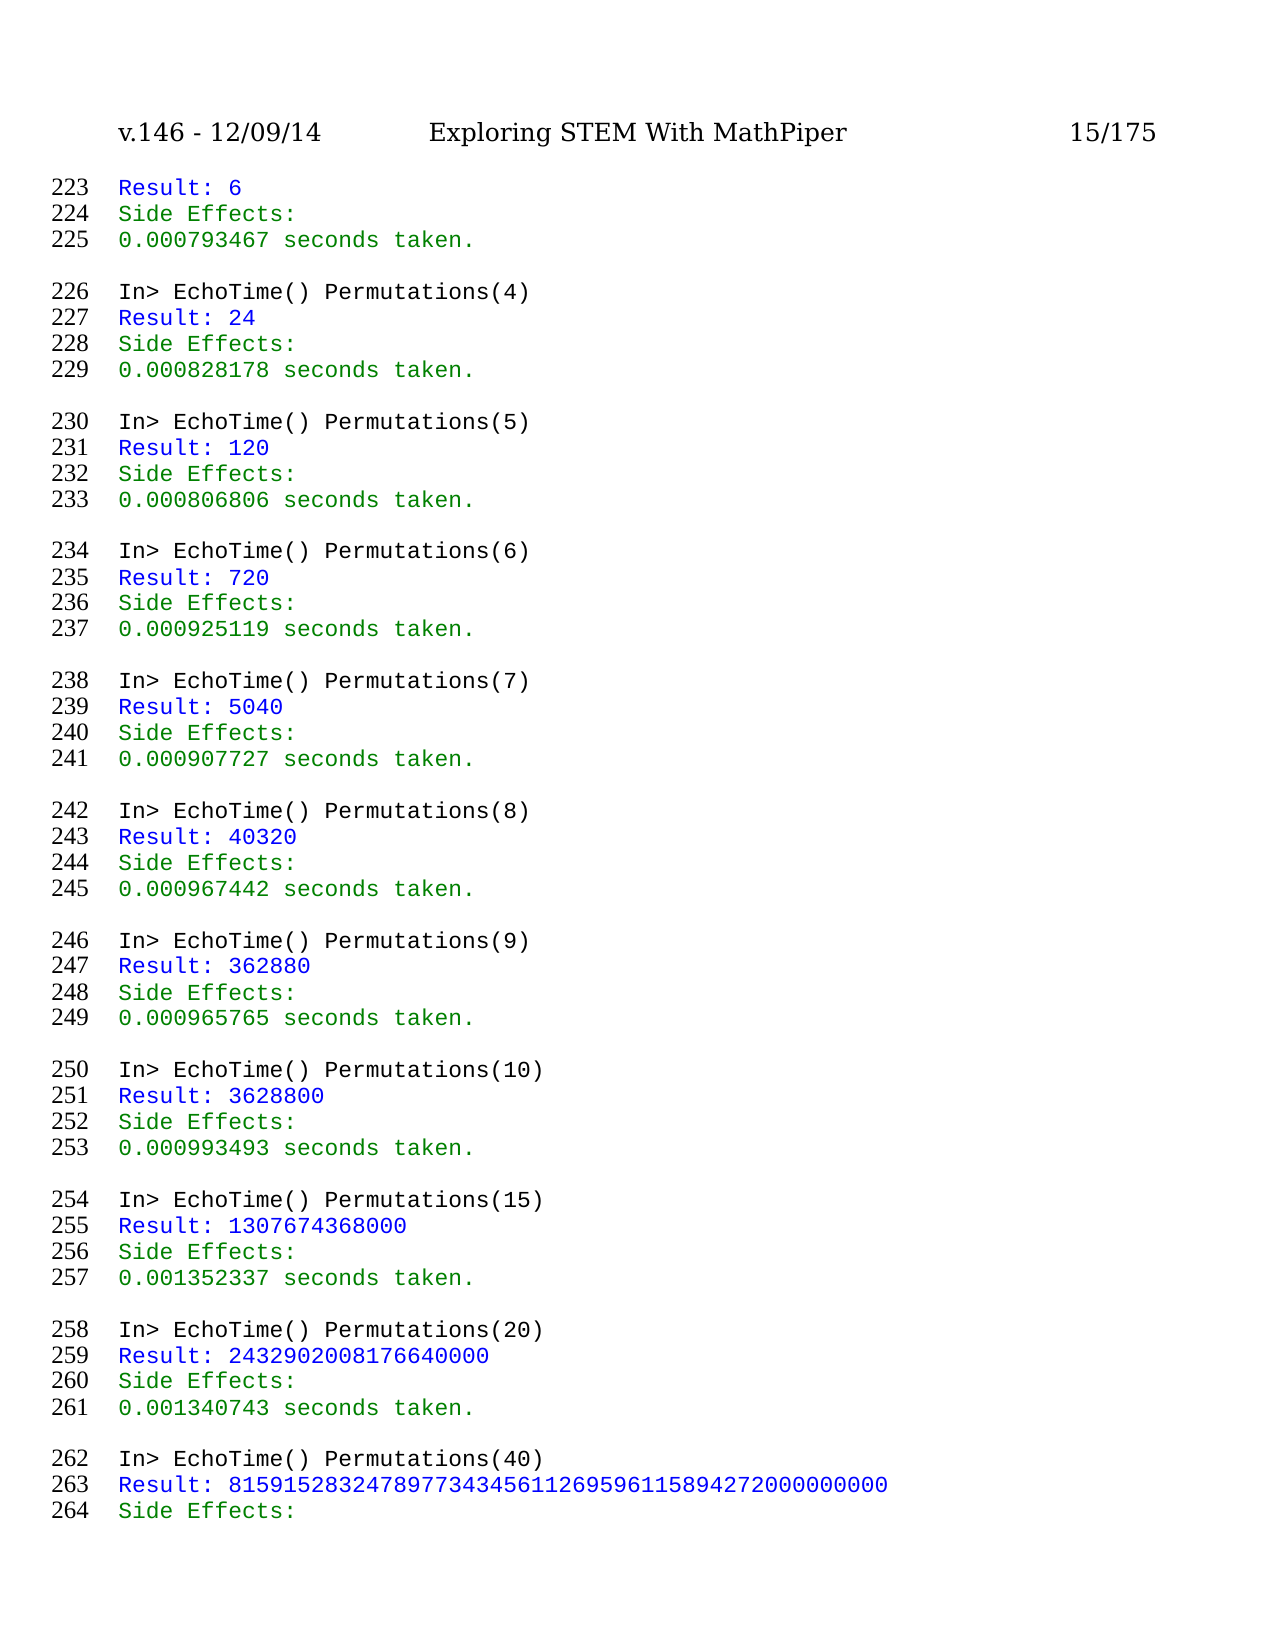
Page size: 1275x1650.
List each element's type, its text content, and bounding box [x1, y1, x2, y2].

text Result: 40320 [118, 825, 1157, 851]
text 0.000993493 seconds taken. [118, 1136, 1157, 1162]
text 0.000967442 seconds taken. [118, 877, 1157, 903]
text Result: 120 [118, 436, 1157, 462]
text Side Effects: [118, 721, 1157, 747]
text 0.000828178 seconds taken. [118, 358, 1157, 384]
text In> EchoTime() Permutations(20) [118, 1318, 1157, 1344]
text Result: 24 [118, 306, 1157, 332]
text Side Effects: [118, 203, 1157, 229]
text 0.000925119 seconds taken. [118, 618, 1157, 644]
text Result: 2432902008176640000 [118, 1344, 1157, 1370]
text In> EchoTime() Permutations(6) [118, 540, 1157, 566]
text Side Effects: [118, 1499, 1157, 1526]
text In> EchoTime() Permutations(10) [118, 1059, 1157, 1084]
text Result: 6 [118, 177, 1157, 203]
text In> EchoTime() Permutations(15) [118, 1188, 1157, 1214]
text Side Effects: [118, 462, 1157, 488]
text In> EchoTime() Permutations(9) [118, 929, 1157, 955]
text Side Effects: [118, 1111, 1157, 1136]
text 0.001340743 seconds taken. [118, 1396, 1157, 1422]
text Result: 3628800 [118, 1084, 1157, 1111]
text 0.001352337 seconds taken. [118, 1266, 1157, 1292]
text In> EchoTime() Permutations(4) [118, 281, 1157, 306]
text Side Effects: [118, 1240, 1157, 1266]
text 0.000806806 seconds taken. [118, 488, 1157, 514]
text In> EchoTime() Permutations(40) [118, 1448, 1157, 1474]
text Side Effects: [118, 981, 1157, 1007]
text 0.000793467 seconds taken. [118, 229, 1157, 254]
text Result: 5040 [118, 696, 1157, 721]
text In> EchoTime() Permutations(8) [118, 799, 1157, 825]
text In> EchoTime() Permutations(5) [118, 410, 1157, 436]
text Result: 815915283247897734345611269596115894272000000000 [118, 1474, 1157, 1499]
text Result: 720 [118, 566, 1157, 592]
text 0.000907727 seconds taken. [118, 747, 1157, 773]
text Side Effects: [118, 851, 1157, 877]
text Side Effects: [118, 1370, 1157, 1396]
text In> EchoTime() Permutations(7) [118, 669, 1157, 696]
text Side Effects: [118, 332, 1157, 358]
text Side Effects: [118, 592, 1157, 618]
text Result: 362880 [118, 955, 1157, 981]
text Result: 1307674368000 [118, 1214, 1157, 1240]
text 0.000965765 seconds taken. [118, 1007, 1157, 1033]
